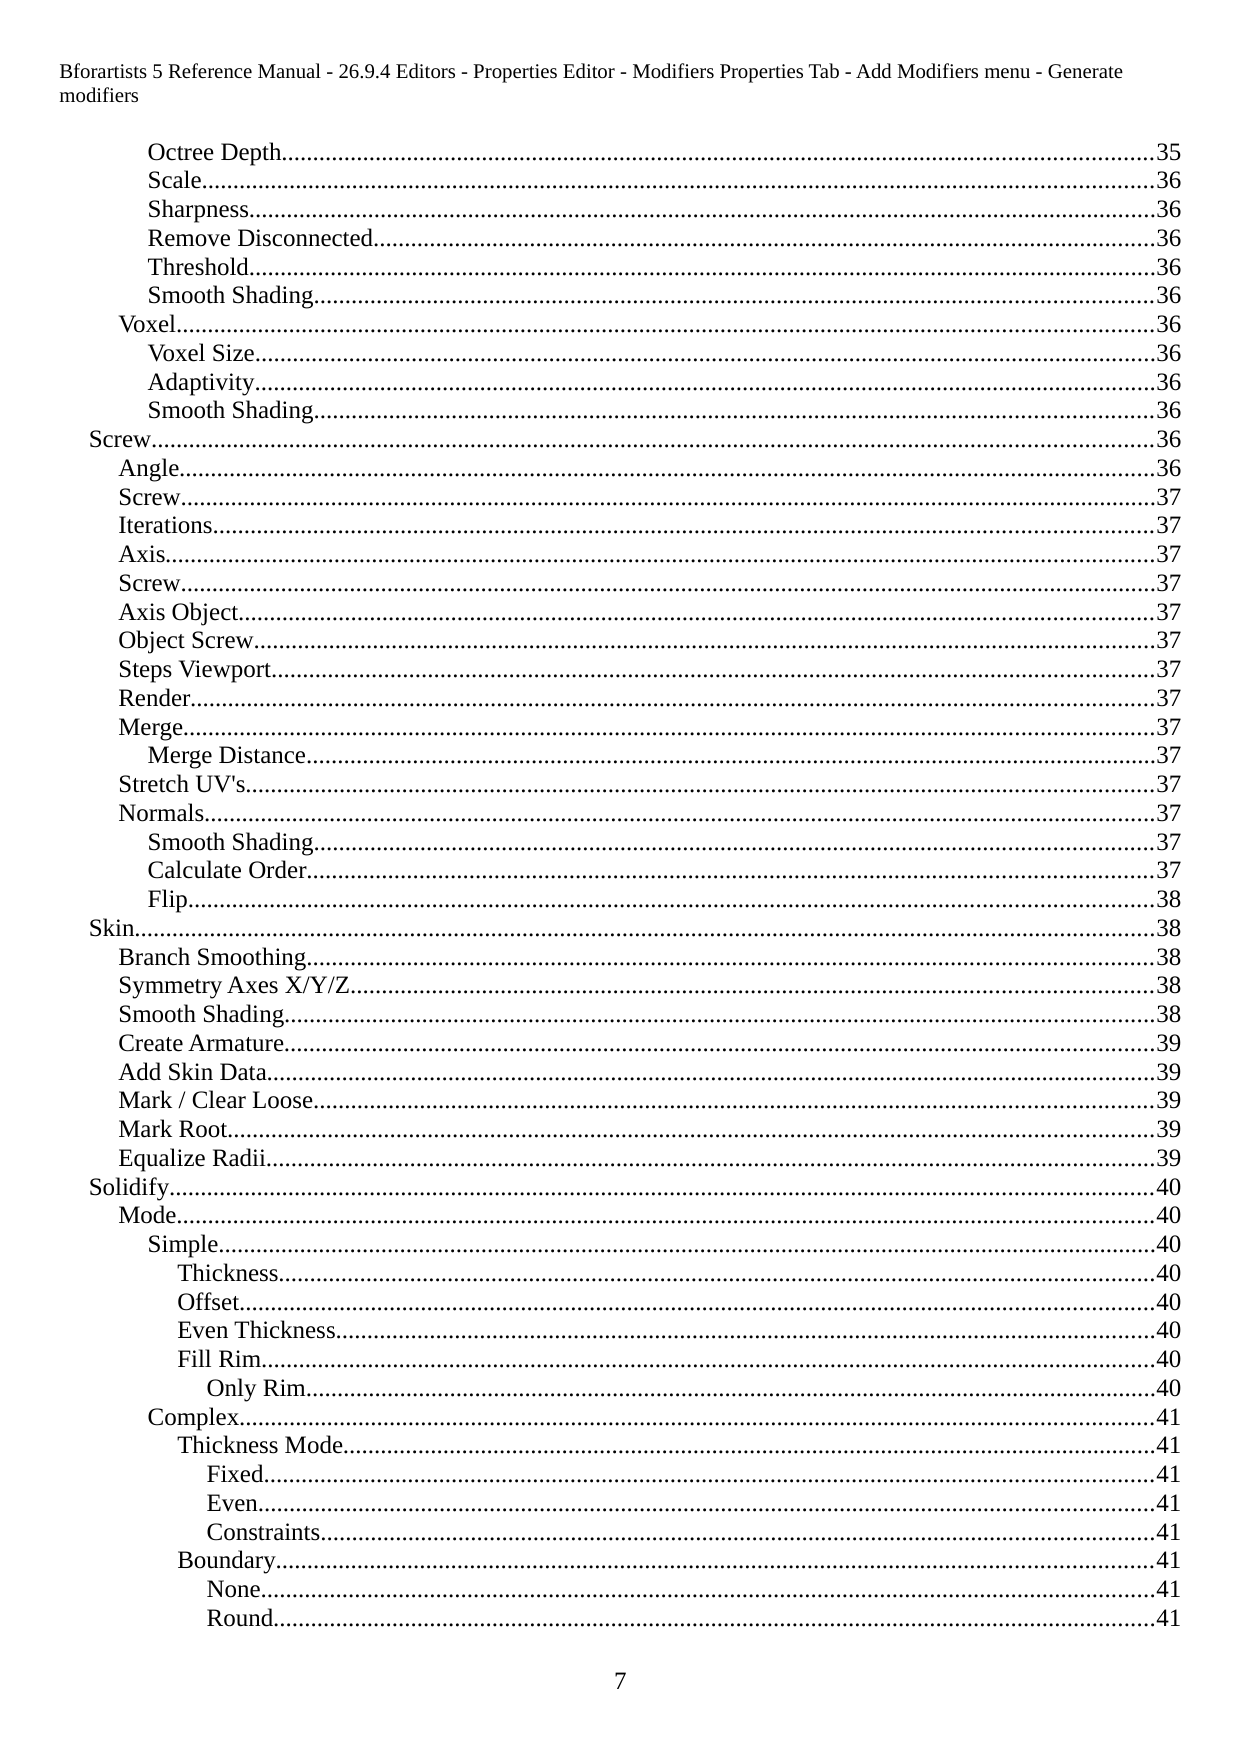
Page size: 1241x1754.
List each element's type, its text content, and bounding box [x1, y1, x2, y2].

text Voxel Size 36 [147, 338, 1181, 367]
text None 41 [206, 1574, 1181, 1603]
text Solidify 40 [88, 1172, 1181, 1200]
text Smooth Shading 37 [147, 827, 1181, 855]
text Screw 37 [118, 568, 1181, 597]
text Normals 37 [118, 798, 1181, 827]
text Remove Disconnected 36 [147, 223, 1181, 252]
text Axis 37 [118, 539, 1181, 568]
text Render 37 [118, 683, 1181, 712]
text Angle 36 [118, 453, 1181, 482]
text Merge 37 [118, 712, 1181, 740]
text Simple 40 [147, 1229, 1181, 1258]
text Mode 40 [118, 1200, 1181, 1229]
text Thickness Mode 41 [177, 1430, 1181, 1459]
text Skin 38 [88, 913, 1181, 942]
text Even Thickness 40 [177, 1315, 1181, 1344]
text Only Rim 40 [206, 1373, 1181, 1402]
text Even 41 [206, 1488, 1181, 1517]
text Branch Smoothing 38 [118, 942, 1181, 970]
text Boundary 41 [177, 1545, 1181, 1574]
text Object Screw 37 [118, 625, 1181, 654]
text Threshold 36 [147, 252, 1181, 280]
text Mark Root 39 [118, 1114, 1181, 1143]
text Voxel 36 [118, 309, 1181, 338]
text Mark / Clear Loose 39 [118, 1085, 1181, 1114]
text Smooth Shading 38 [118, 999, 1181, 1028]
text Constraints 41 [206, 1517, 1181, 1545]
text Create Armature 39 [118, 1028, 1181, 1057]
text Screw 36 [88, 424, 1181, 453]
text Complex 41 [147, 1402, 1181, 1430]
text Round 41 [206, 1603, 1181, 1632]
text Fixed 41 [206, 1459, 1181, 1488]
text Octree Depth 35 [147, 137, 1181, 165]
text Stretch UV's 37 [118, 769, 1181, 798]
text Smooth Shading 36 [147, 395, 1181, 424]
text Flip 38 [147, 884, 1181, 913]
text Calculate Order 37 [147, 855, 1181, 884]
text Scale 36 [147, 165, 1181, 194]
text Iterations 37 [118, 510, 1181, 539]
text Screw 37 [118, 482, 1181, 510]
text Axis Object 37 [118, 597, 1181, 625]
text Thickness 40 [177, 1258, 1181, 1287]
text Merge Distance 37 [147, 740, 1181, 769]
text Add Skin Data 39 [118, 1057, 1181, 1085]
text Offset 40 [177, 1287, 1181, 1315]
text Sharpness 36 [147, 194, 1181, 223]
text Smooth Shading 36 [147, 280, 1181, 309]
text Symmetry Axes X/Y/Z 38 [118, 970, 1181, 999]
text Steps Viewport 37 [118, 654, 1181, 683]
text Fill Rim 40 [177, 1344, 1181, 1373]
text Adaptivity 36 [147, 367, 1181, 395]
text Equalize Radii 39 [118, 1143, 1181, 1172]
